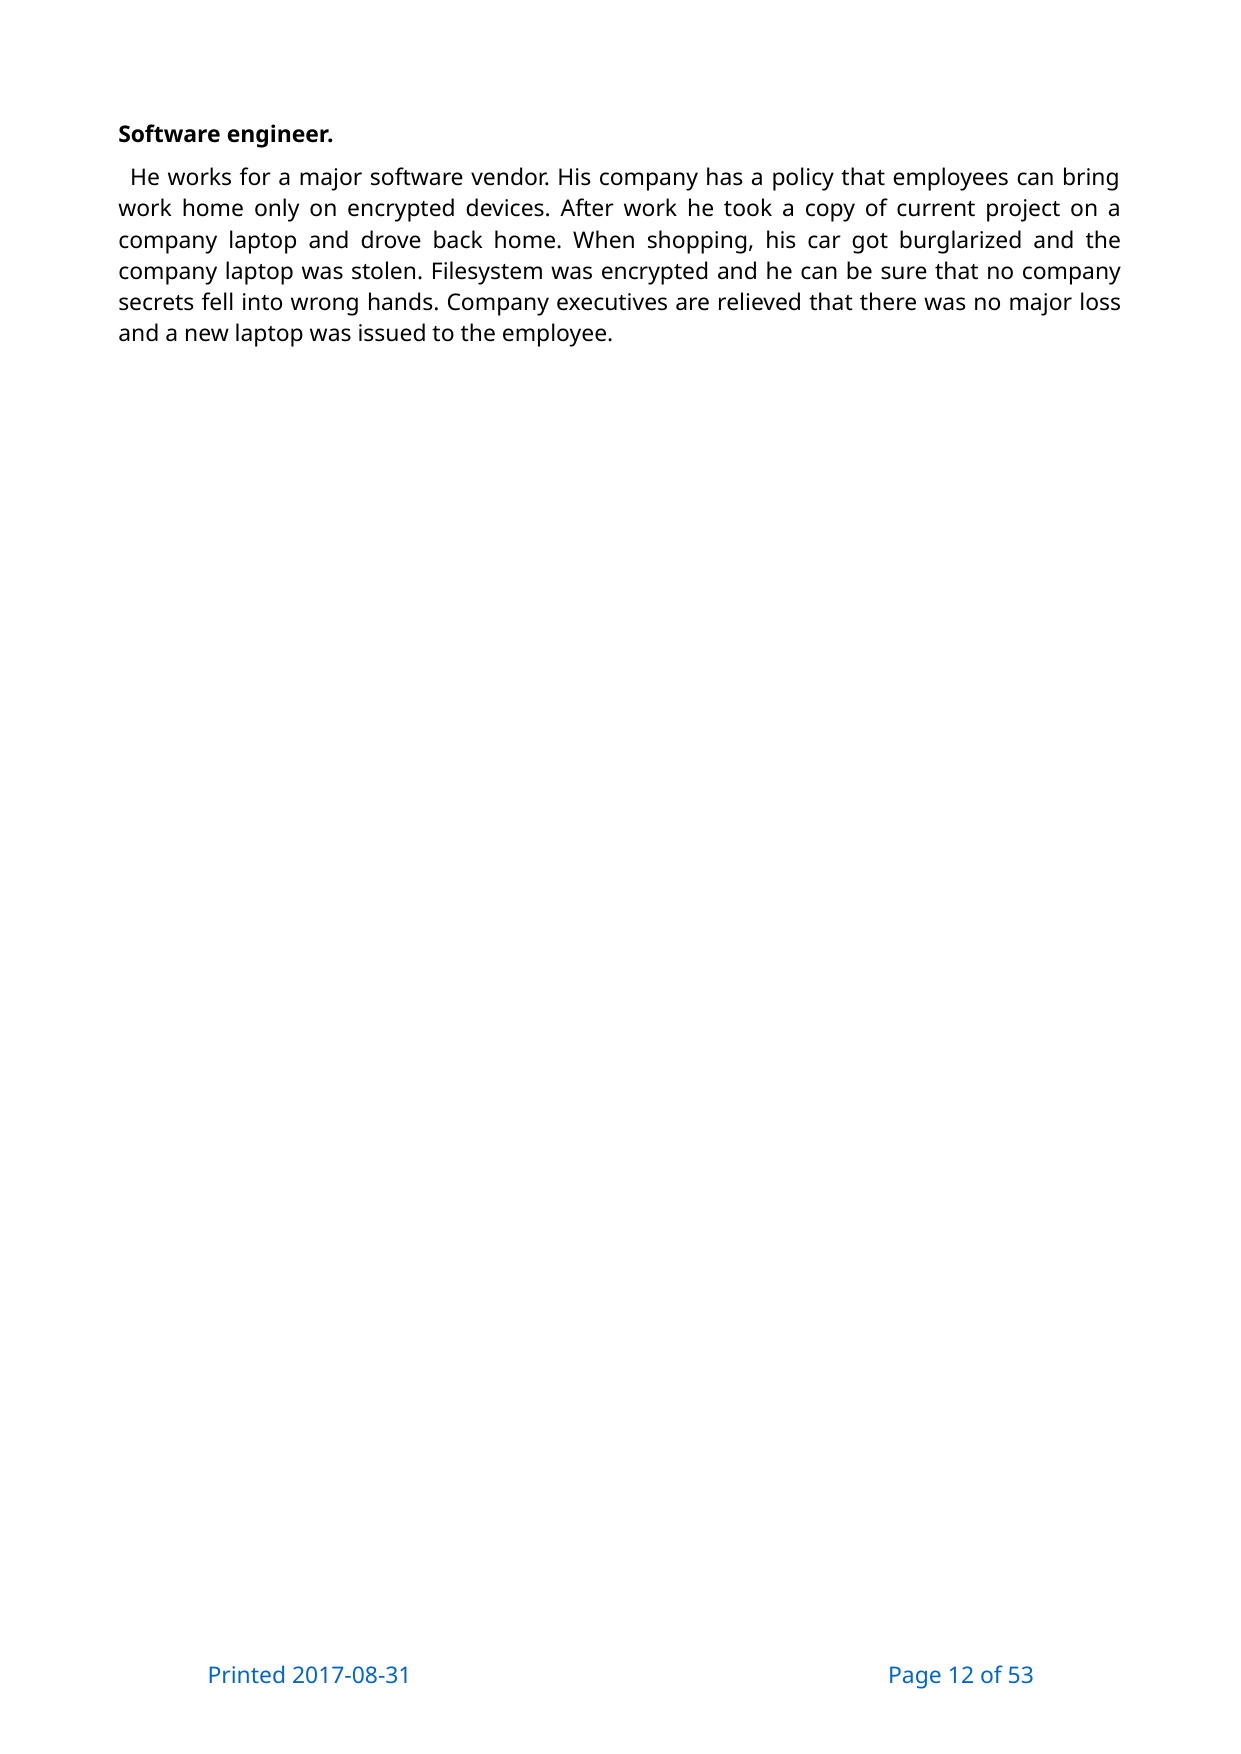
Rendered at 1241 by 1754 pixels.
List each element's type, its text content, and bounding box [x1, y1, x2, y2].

text He works for a major software vendor. His company has a policy that employees can bring work home only on encrypted devices. After work he took a copy of current project on a company laptop and drove back home. When shopping, his car got burglarized and the company laptop was stolen. Filesystem was encrypted and he can be sure that no company secrets fell into wrong hands. Company executives are relieved that there was no major loss and a new laptop was issued to the employee. [118, 161, 1122, 349]
subtitle Software engineer. [118, 118, 1122, 149]
